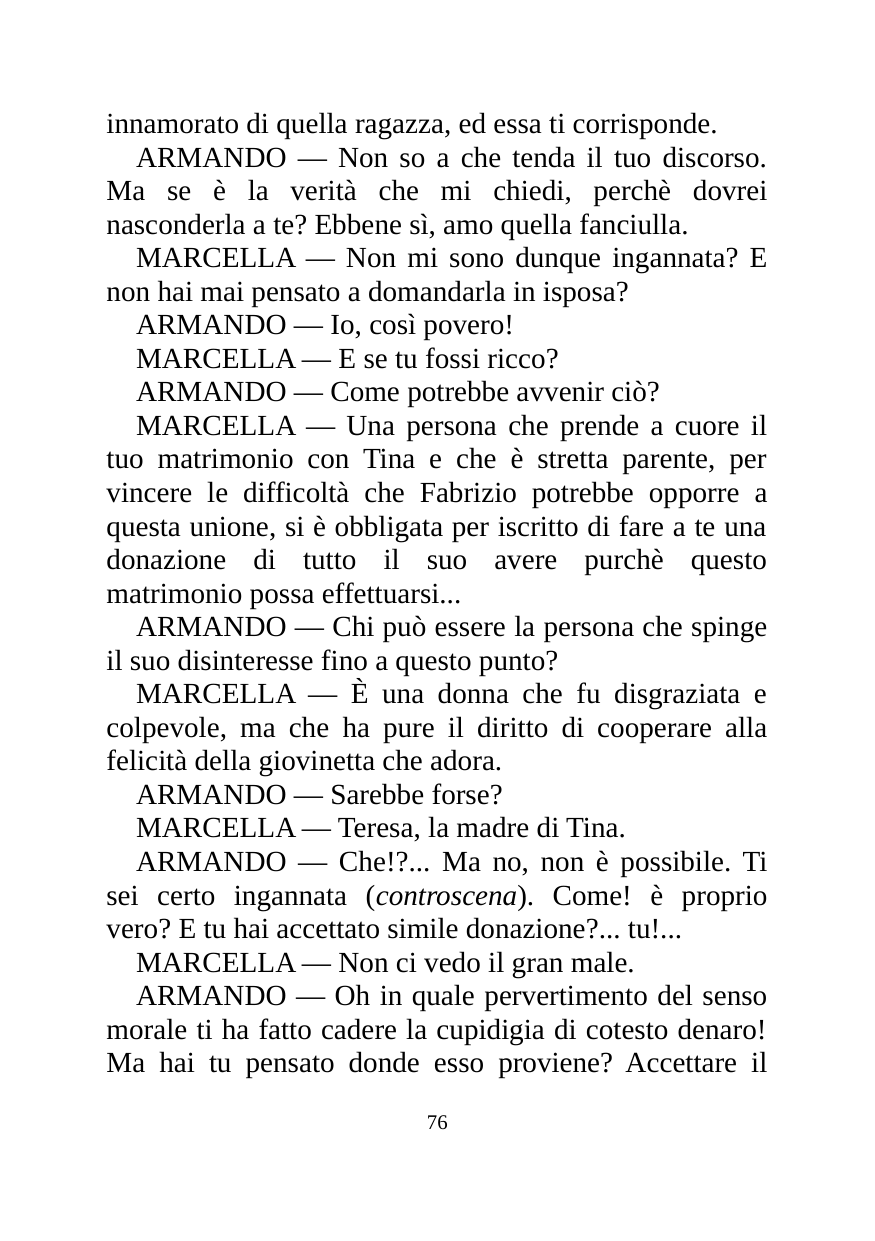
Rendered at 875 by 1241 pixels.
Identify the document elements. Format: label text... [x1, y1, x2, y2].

text ARMANDO — Chi può essere la persona che spinge il suo disinteresse fino a questo punto? [106, 609, 768, 676]
text MARCELLA — Non mi sono dunque ingannata? E non hai mai pensato a domandarla in isposa? [106, 240, 768, 307]
text ARMANDO — Come potrebbe avvenir ciò? [106, 374, 768, 408]
text MARCELLA — Non ci vedo il gran male. [106, 945, 768, 978]
text MARCELLA — È una donna che fu disgraziata e colpevole, ma che ha pure il diritto di cooperare alla felicità della giovinetta che adora. [106, 676, 768, 777]
text ARMANDO — Io, così povero! [106, 307, 768, 341]
text MARCELLA — Teresa, la madre di Tina. [106, 811, 768, 844]
text ARMANDO — Sarebbe forse? [106, 777, 768, 811]
text innamorato di quella ragazza, ed essa ti corrisponde. [106, 106, 768, 140]
text ARMANDO — Non so a che tenda il tuo discorso. Ma se è la verità che mi chiedi, perchè dovrei nasconderla a te? Ebbene sì, amo quella fanciulla. [106, 140, 768, 240]
text MARCELLA — Una persona che prende a cuore il tuo matrimonio con Tina e che è stretta parente, per vincere le difficoltà che Fabrizio potrebbe opporre a questa unione, si è obbligata per iscritto di fare a te una donazione di tutto il suo avere purchè questo matrimonio possa effettuarsi... [106, 408, 768, 609]
text ARMANDO — Oh in quale pervertimento del senso morale ti ha fatto cadere la cupidigia di cotesto denaro! Ma hai tu pensato donde esso proviene? Accettare il [106, 978, 768, 1079]
text ARMANDO — Che!?... Ma no, non è possibile. Ti sei certo ingannata (controscena). Come! è proprio vero? E tu hai accettato simile donazione?... tu!... [106, 844, 768, 945]
text MARCELLA — E se tu fossi ricco? [106, 341, 768, 374]
